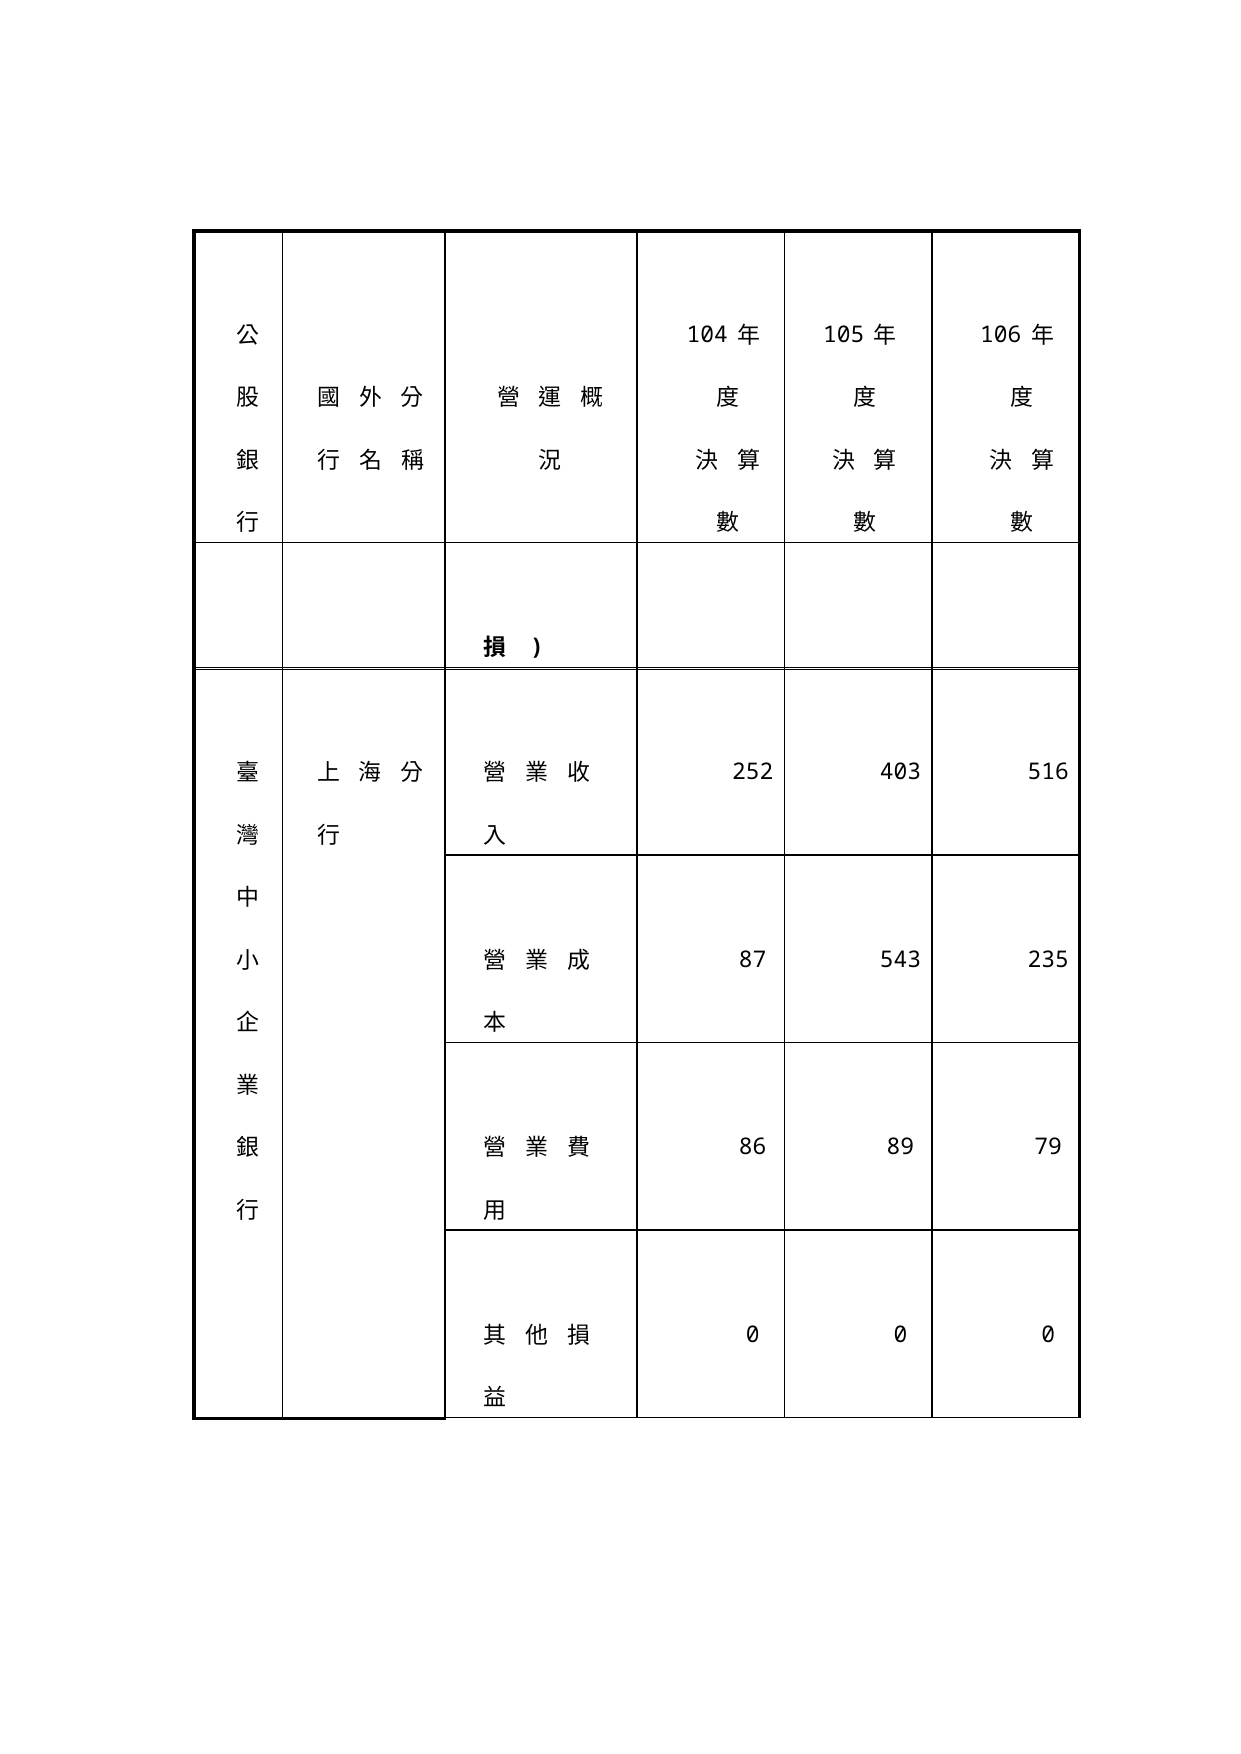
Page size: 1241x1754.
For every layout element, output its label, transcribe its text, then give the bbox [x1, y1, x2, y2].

table_cell 403 [785, 670, 931, 854]
table_header 106年度 決算數 [933, 233, 1078, 542]
table_cell 89 [785, 1043, 931, 1229]
table_cell 0 [933, 1231, 1078, 1417]
table_cell [933, 543, 1078, 667]
table_cell 235 [933, 856, 1078, 1042]
table_header 105年度 決算數 [785, 233, 931, 542]
table_cell [785, 543, 931, 667]
table_cell 損) [446, 543, 636, 667]
table_cell 87 [638, 856, 784, 1042]
table_cell 營業收入 [446, 670, 636, 854]
table_header 國外分行名稱 [283, 233, 444, 542]
table_cell 0 [785, 1231, 931, 1417]
table_cell [638, 543, 784, 667]
table_cell 516 [933, 670, 1078, 854]
table_cell 上海分行 [283, 670, 444, 1417]
table_cell 0 [638, 1231, 784, 1417]
table_header 公股 銀行 [196, 233, 282, 542]
table_cell 營業費用 [446, 1043, 636, 1229]
table_cell [196, 543, 282, 667]
table_cell 79 [933, 1043, 1078, 1229]
table_cell 86 [638, 1043, 784, 1229]
table_header 104年度 決算數 [638, 233, 784, 542]
table_cell 252 [638, 670, 784, 854]
table_cell [283, 543, 444, 667]
table_cell 543 [785, 856, 931, 1042]
table_cell 臺灣中小企業銀行 [196, 670, 282, 1417]
table_cell 營業成本 [446, 856, 636, 1042]
table_header 營運概況 [446, 233, 636, 542]
table_cell 其他損益 [446, 1231, 636, 1417]
